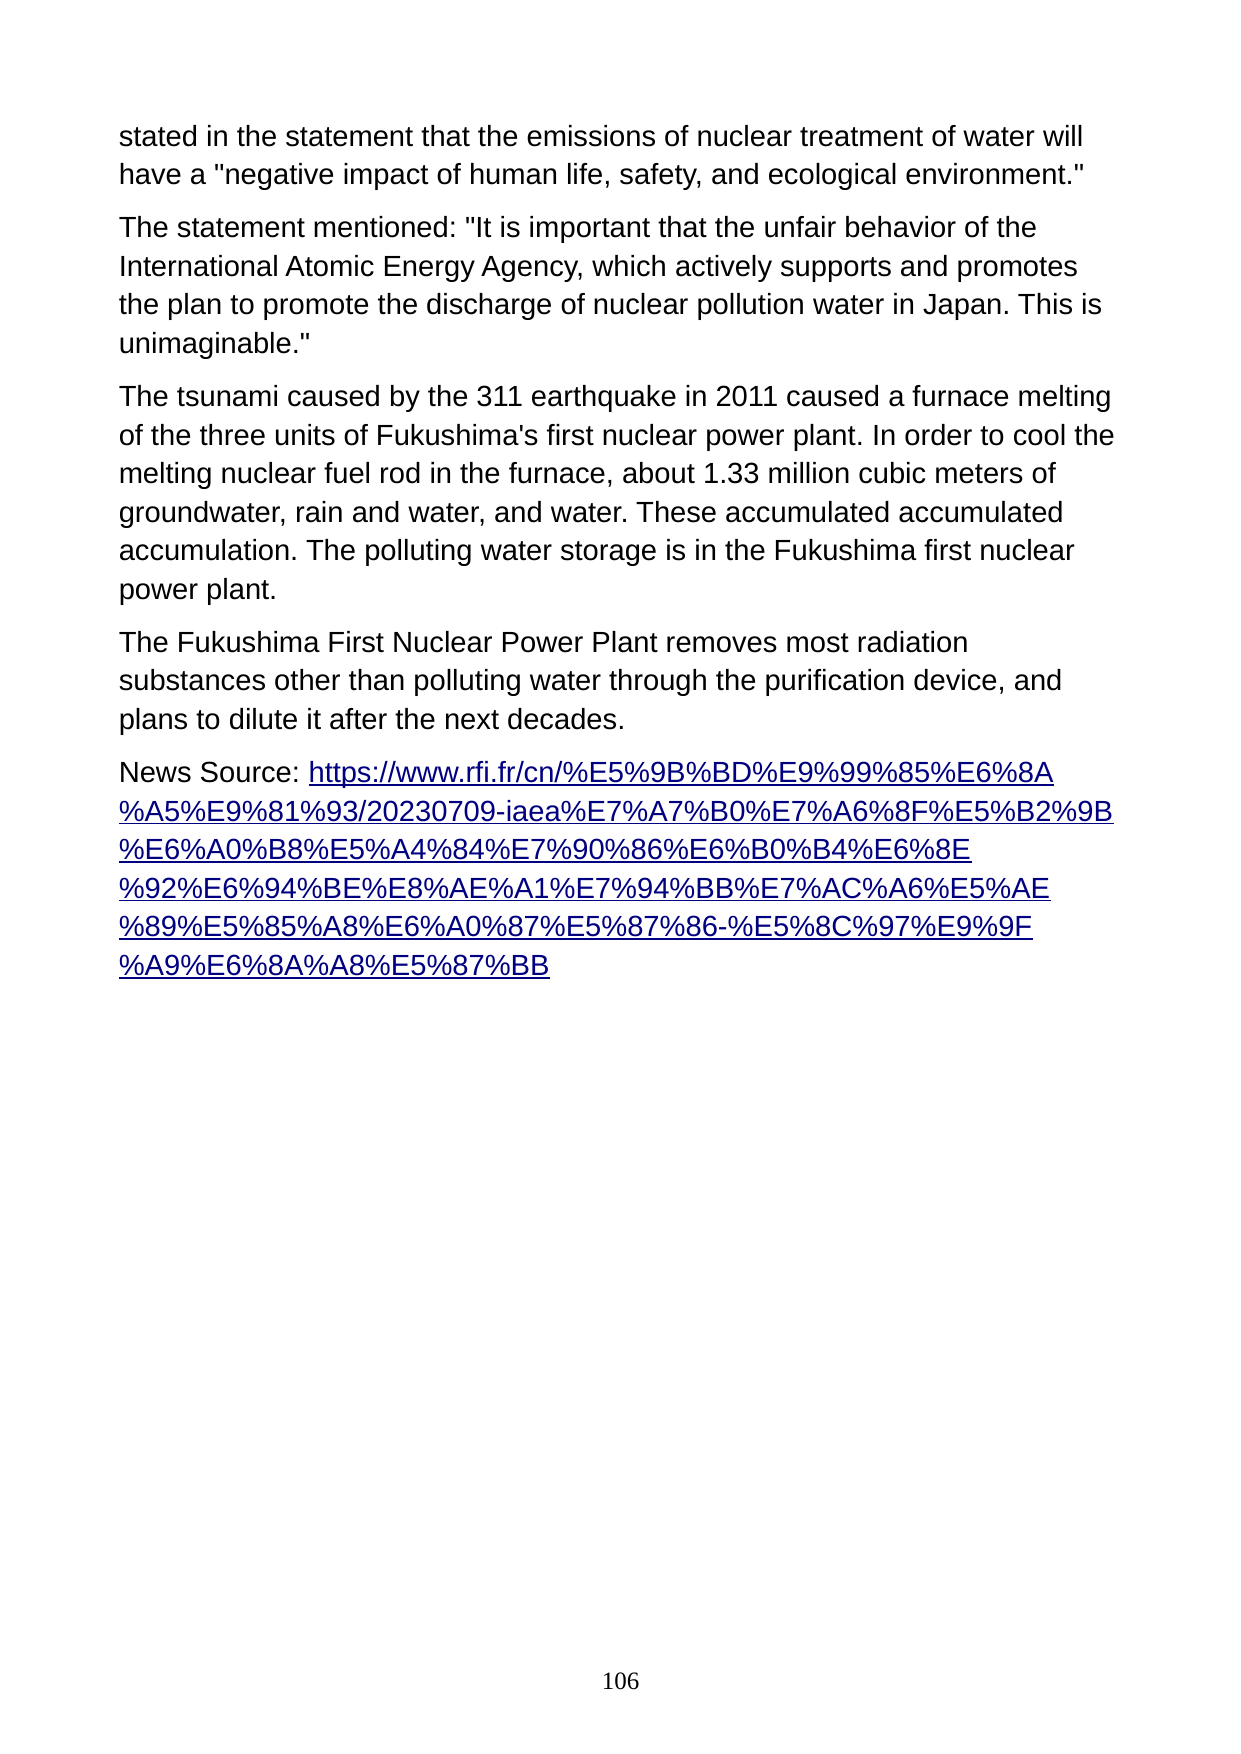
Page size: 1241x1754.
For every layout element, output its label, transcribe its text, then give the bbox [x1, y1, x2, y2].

text News Source: https://www.rfi.fr/cn/%E5%9B%BD%E9%99%85%E6%8A%A5%E9%81%93/20230709-iaea%E7%A7%B0%E7%A6%8F%E5%B2%9B%E6%A0%B8%E5%A4%84%E7%90%86%E6%B0%B4%E6%8E%92%E6%94%BE%E8%AE%A1%E7%94%BB%E7%AC%A6%E5%AE%89%E5%85%A8%E6%A0%87%E5%87%86-%E5%8C%97%E9%9F%A9%E6%8A%A8%E5%87%BB [118, 755, 1122, 981]
text The statement mentioned: "It is important that the unfair behavior of the International Atomic Energy Agency, which actively supports and promotes the plan to promote the discharge of nuclear pollution water in Japan. This is unimaginable." [118, 210, 1122, 359]
text stated in the statement that the emissions of nuclear treatment of water will have a "negative impact of human life, safety, and ecological environment." [118, 118, 1122, 191]
text The Fukushima First Nuclear Power Plant removes most radiation substances other than polluting water through the purification device, and plans to dilute it after the next decades. [118, 625, 1122, 735]
text The tsunami caused by the 311 earthquake in 2011 caused a furnace melting of the three units of Fukushima's first nuclear power plant. In order to cool the melting nuclear fuel rod in the furnace, about 1.33 million cubic meters of groundwater, rain and water, and water. These accumulated accumulated accumulation. The polluting water storage is in the Fukushima first nuclear power plant. [118, 379, 1122, 605]
